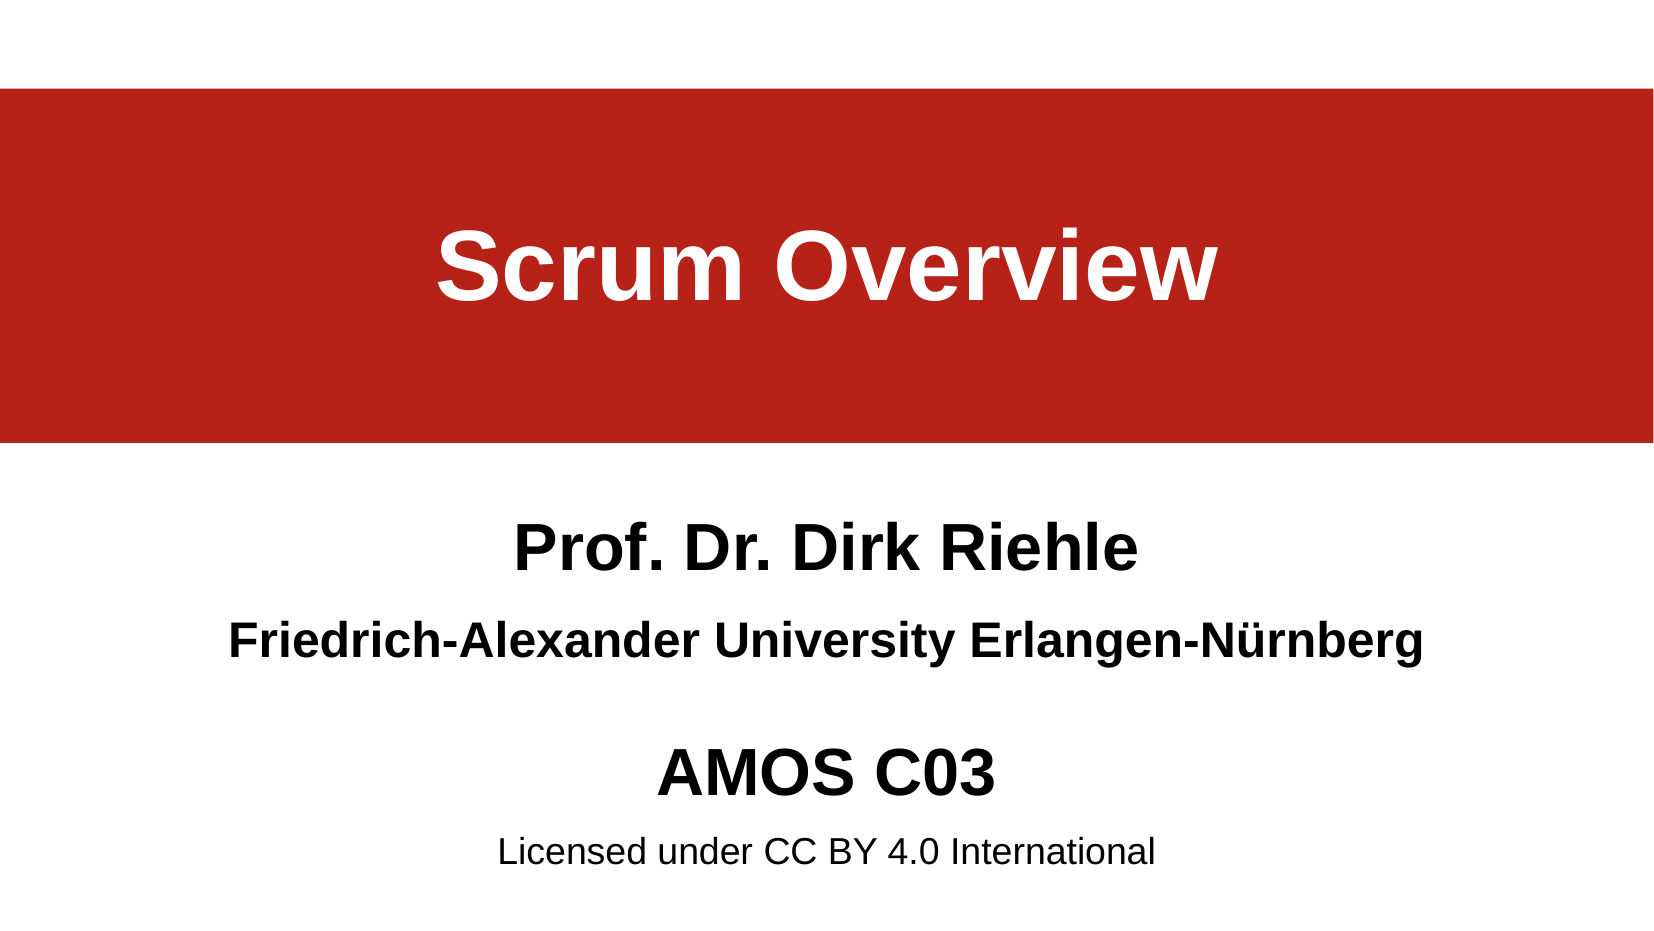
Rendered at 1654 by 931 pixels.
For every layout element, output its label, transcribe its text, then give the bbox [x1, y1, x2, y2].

title Scrum Overview [0, 88, 1654, 443]
subtitle Prof. Dr. Dirk Riehle Friedrich-Alexander University Erlangen-Nürnberg AMOS C03 Licensed under CC BY 4.0 International [29, 472, 1625, 886]
